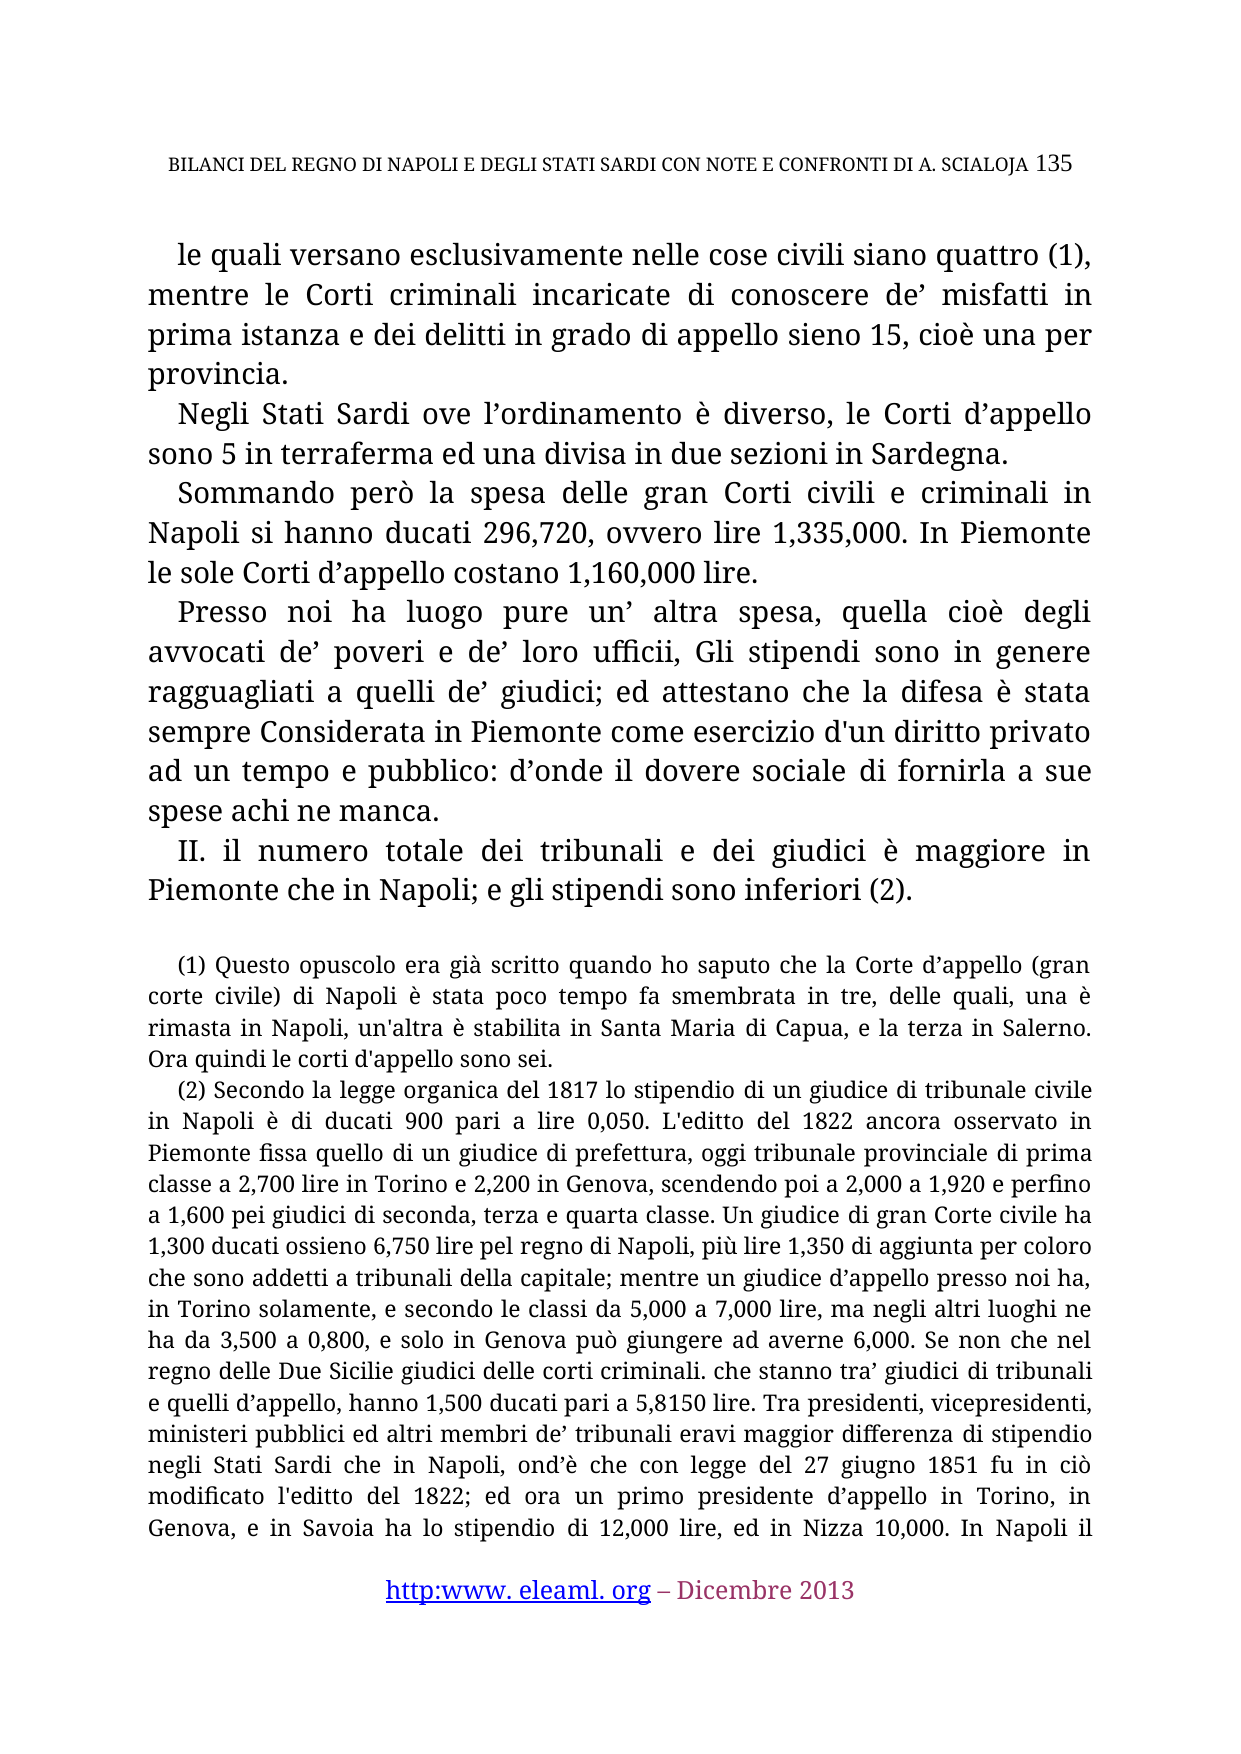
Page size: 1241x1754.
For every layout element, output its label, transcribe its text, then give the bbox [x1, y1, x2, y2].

text II. il numero totale dei tribunali e dei giudici è maggiore in Piemonte che in Napoli; e gli stipendi sono inferiori (2). [148, 830, 1093, 909]
text le quali versano esclusivamente nelle cose civili siano quattro (1), mentre le Corti criminali incaricate di conoscere de’ misfatti in prima istanza e dei delitti in grado di appello sieno 15, cioè una per provincia. [148, 234, 1093, 393]
text Presso noi ha luogo pure un’ altra spesa, quella cioè degli avvocati de’ poveri e de’ loro ufficii, Gli stipendi sono in genere ragguagliati a quelli de’ giudici; ed attestano che la difesa è stata sempre Considerata in Piemonte come esercizio d'un diritto privato ad un tempo e pubblico: d’onde il dovere sociale di fornirla a sue spese achi ne manca. [148, 592, 1093, 830]
text (2) Secondo la legge organica del 1817 lo stipendio di un giudice di tribunale civile in Napoli è di ducati 900 pari a lire 0,050. L'editto del 1822 ancora osservato in Piemonte fissa quello di un giudice di prefettura, oggi tribunale provinciale di prima classe a 2,700 lire in Torino e 2,200 in Genova, scendendo poi a 2,000 a 1,920 e perfino a 1,600 pei giudici di seconda, terza e quarta classe. Un giudice di gran Corte civile ha 1,300 ducati ossieno 6,750 lire pel regno di Napoli, più lire 1,350 di aggiunta per coloro che sono addetti a tribunali della capitale; mentre un giudice d’appello presso noi ha, in Torino solamente, e secondo le classi da 5,000 a 7,000 lire, ma negli altri luoghi ne ha da 3,500 a 0,800, e solo in Genova può giungere ad averne 6,000. Se non che nel regno delle Due Sicilie giudici delle corti criminali. che stanno tra’ giudici di tribunali e quelli d’appello, hanno 1,500 ducati pari a 5,8150 lire. Tra presidenti, vicepresidenti, ministeri pubblici ed altri membri de’ tribunali eravi maggior differenza di stipendio negli Stati Sardi che in Napoli, ond’è che con legge del 27 giugno 1851 fu in ciò modificato l'editto del 1822; ed ora un primo presidente d’appello in Torino, in Genova, e in Savoia ha lo stipendio di 12,000 lire, ed in Nizza 10,000. In Napoli il [148, 1074, 1093, 1543]
text Negli Stati Sardi ove l’ordinamento è diverso, le Corti d’appello sono 5 in terraferma ed una divisa in due sezioni in Sardegna. [148, 393, 1093, 473]
text (1) Questo opuscolo era già scritto quando ho saputo che la Corte d’appello (gran corte civile) di Napoli è stata poco tempo fa smembrata in tre, delle quali, una è rimasta in Napoli, un'altra è stabilita in Santa Maria di Capua, e la terza in Salerno. Ora quindi le corti d'appello sono sei. [148, 949, 1093, 1074]
text Sommando però la spesa delle gran Corti civili e criminali in Napoli si hanno ducati 296,720, ovvero lire 1,335,000. In Piemonte le sole Corti d’appello costano 1,160,000 lire. [148, 473, 1093, 592]
